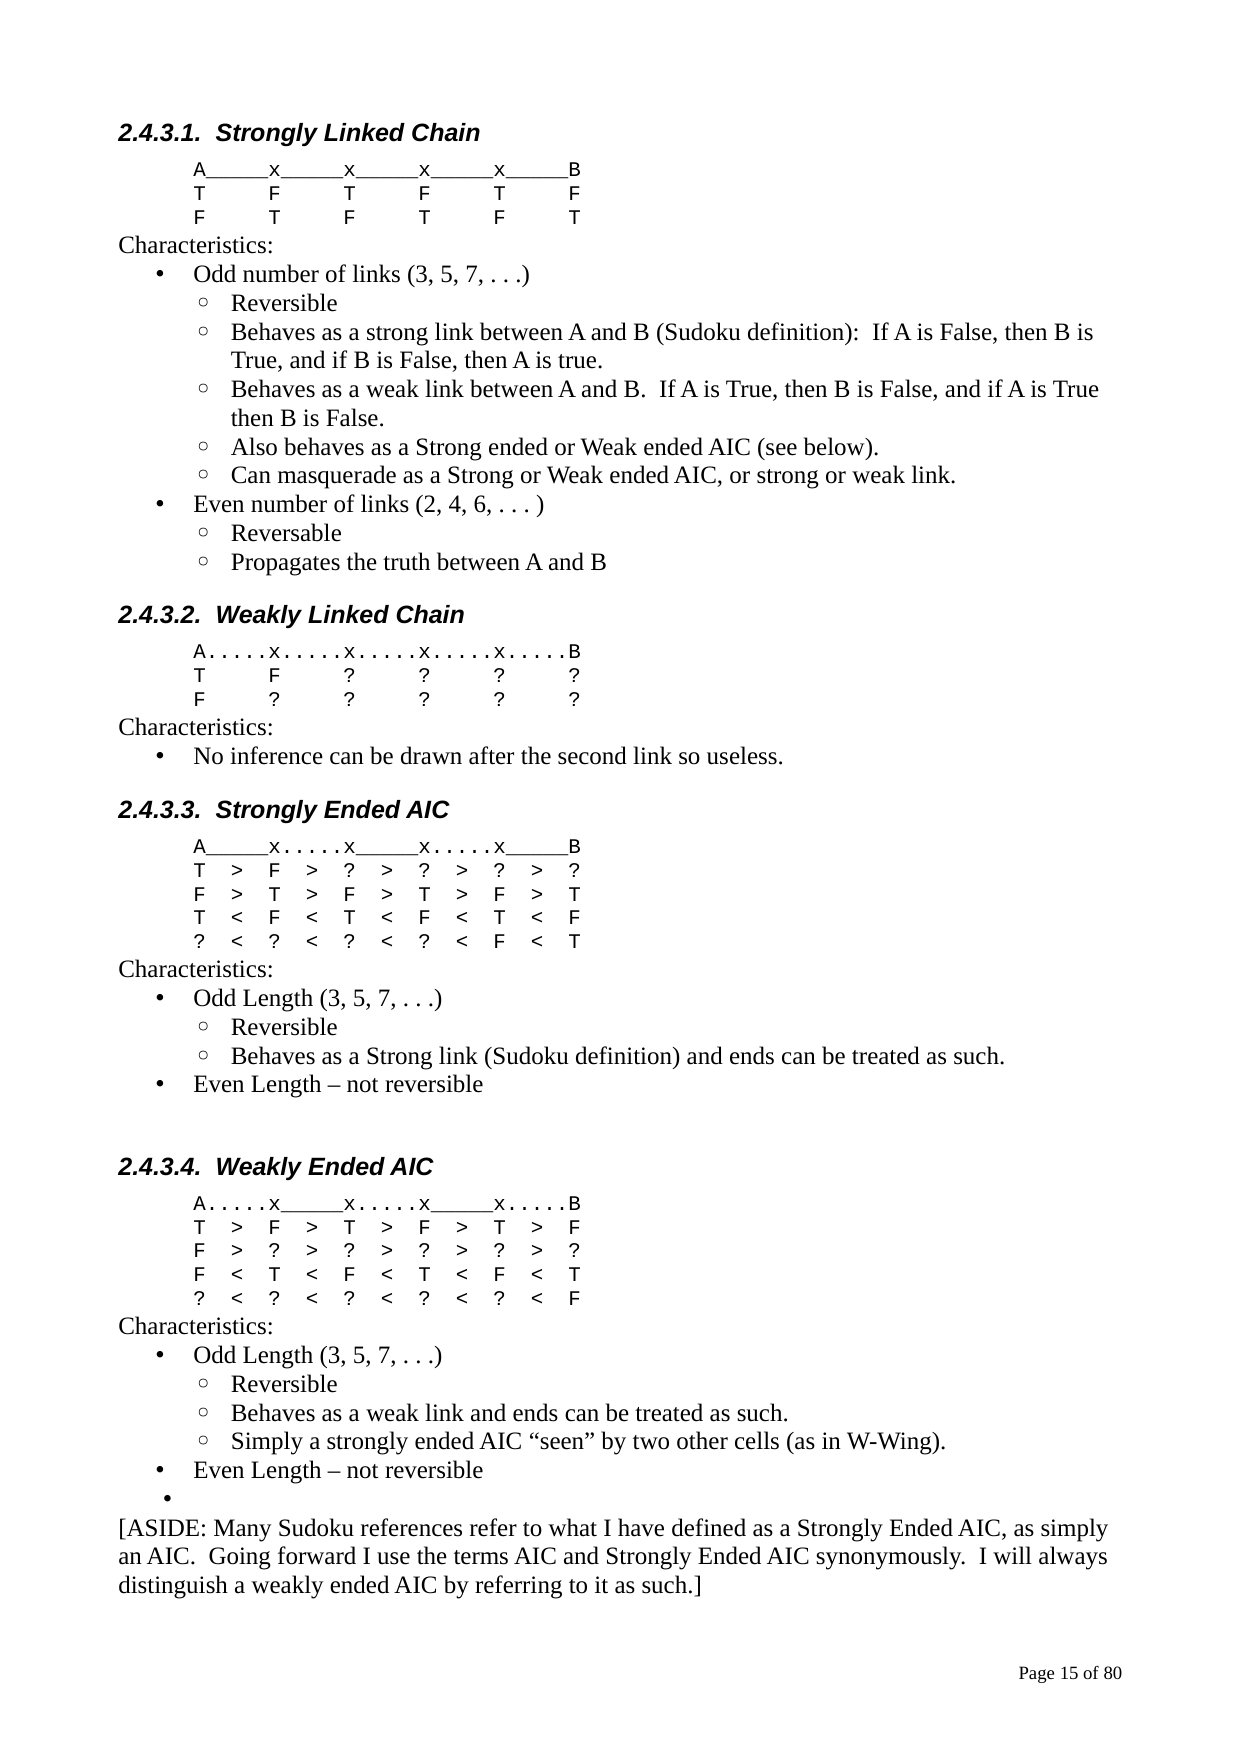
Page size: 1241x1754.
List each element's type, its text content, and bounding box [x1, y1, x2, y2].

list No inference can be drawn after the second link so useless. [156, 741, 1122, 770]
list Odd number of links (3, 5, 7, . . .) [156, 259, 1122, 288]
text F ? ? ? ? ? [118, 689, 1122, 712]
text A.....x.....x.....x.....x.....B [118, 642, 1122, 665]
text A_____x.....x_____x.....x_____B [118, 836, 1122, 860]
list Behaves as a Strong link (Sudoku definition) and ends can be treated as such. [193, 1041, 1122, 1069]
text Characteristics: [118, 712, 1122, 741]
list Behaves as a strong link between A and B (Sudoku definition): If A is False, then B is True, and if B is False, then A is true. [193, 317, 1122, 374]
subtitle Strongly Linked Chain [118, 118, 1122, 147]
text T > F > ? > ? > ? > ? [118, 860, 1122, 883]
subtitle Strongly Ended AIC [118, 795, 1122, 824]
list Propagates the truth between A and B [193, 547, 1122, 575]
subtitle Weakly Ended AIC [118, 1152, 1122, 1181]
text Characteristics: [118, 1311, 1122, 1340]
text ? < ? < ? < ? < ? < F [118, 1288, 1122, 1311]
text A_____x_____x_____x_____x_____B [118, 159, 1122, 183]
list Also behaves as a Strong ended or Weak ended AIC (see below). [193, 432, 1122, 460]
text T < F < T < F < T < F [118, 907, 1122, 931]
text F < T < F < T < F < T [118, 1264, 1122, 1288]
list Behaves as a weak link between A and B. If A is True, then B is False, and if A is True then B is False. [193, 374, 1122, 432]
list Reversible [193, 288, 1122, 317]
list Simply a strongly ended AIC “seen” by two other cells (as in W-Wing). [193, 1426, 1122, 1455]
list Behaves as a weak link and ends can be treated as such. [193, 1398, 1122, 1426]
text A.....x_____x.....x_____x.....B [118, 1193, 1122, 1217]
list Can masquerade as a Strong or Weak ended AIC, or strong or weak link. [193, 460, 1122, 489]
list Reversible [193, 1369, 1122, 1398]
text T > F > T > F > T > F [118, 1217, 1122, 1241]
text ? < ? < ? < ? < F < T [118, 931, 1122, 954]
list Odd Length (3, 5, 7, . . .) [156, 983, 1122, 1012]
list Odd Length (3, 5, 7, . . .) [156, 1340, 1122, 1369]
text Characteristics: [118, 230, 1122, 259]
text Characteristics: [118, 954, 1122, 983]
list Even Length – not reversible [156, 1455, 1122, 1484]
text [ASIDE: Many Sudoku references refer to what I have defined as a Strongly Ended AIC, as simply an AIC. Going forward I use the terms AIC and Strongly Ended AIC synonymously. I will always distinguish a weakly ended AIC by referring to it as such.] [118, 1513, 1122, 1599]
text T F ? ? ? ? [118, 665, 1122, 689]
text F > T > F > T > F > T [118, 883, 1122, 907]
list Even number of links (2, 4, 6, . . . ) [156, 489, 1122, 518]
list Even Length – not reversible [156, 1069, 1122, 1098]
text F T F T F T [118, 207, 1122, 230]
list Reversible [193, 1012, 1122, 1041]
text F > ? > ? > ? > ? > ? [118, 1241, 1122, 1264]
subtitle Weakly Linked Chain [118, 600, 1122, 629]
list Reversable [193, 518, 1122, 547]
text T F T F T F [118, 183, 1122, 207]
